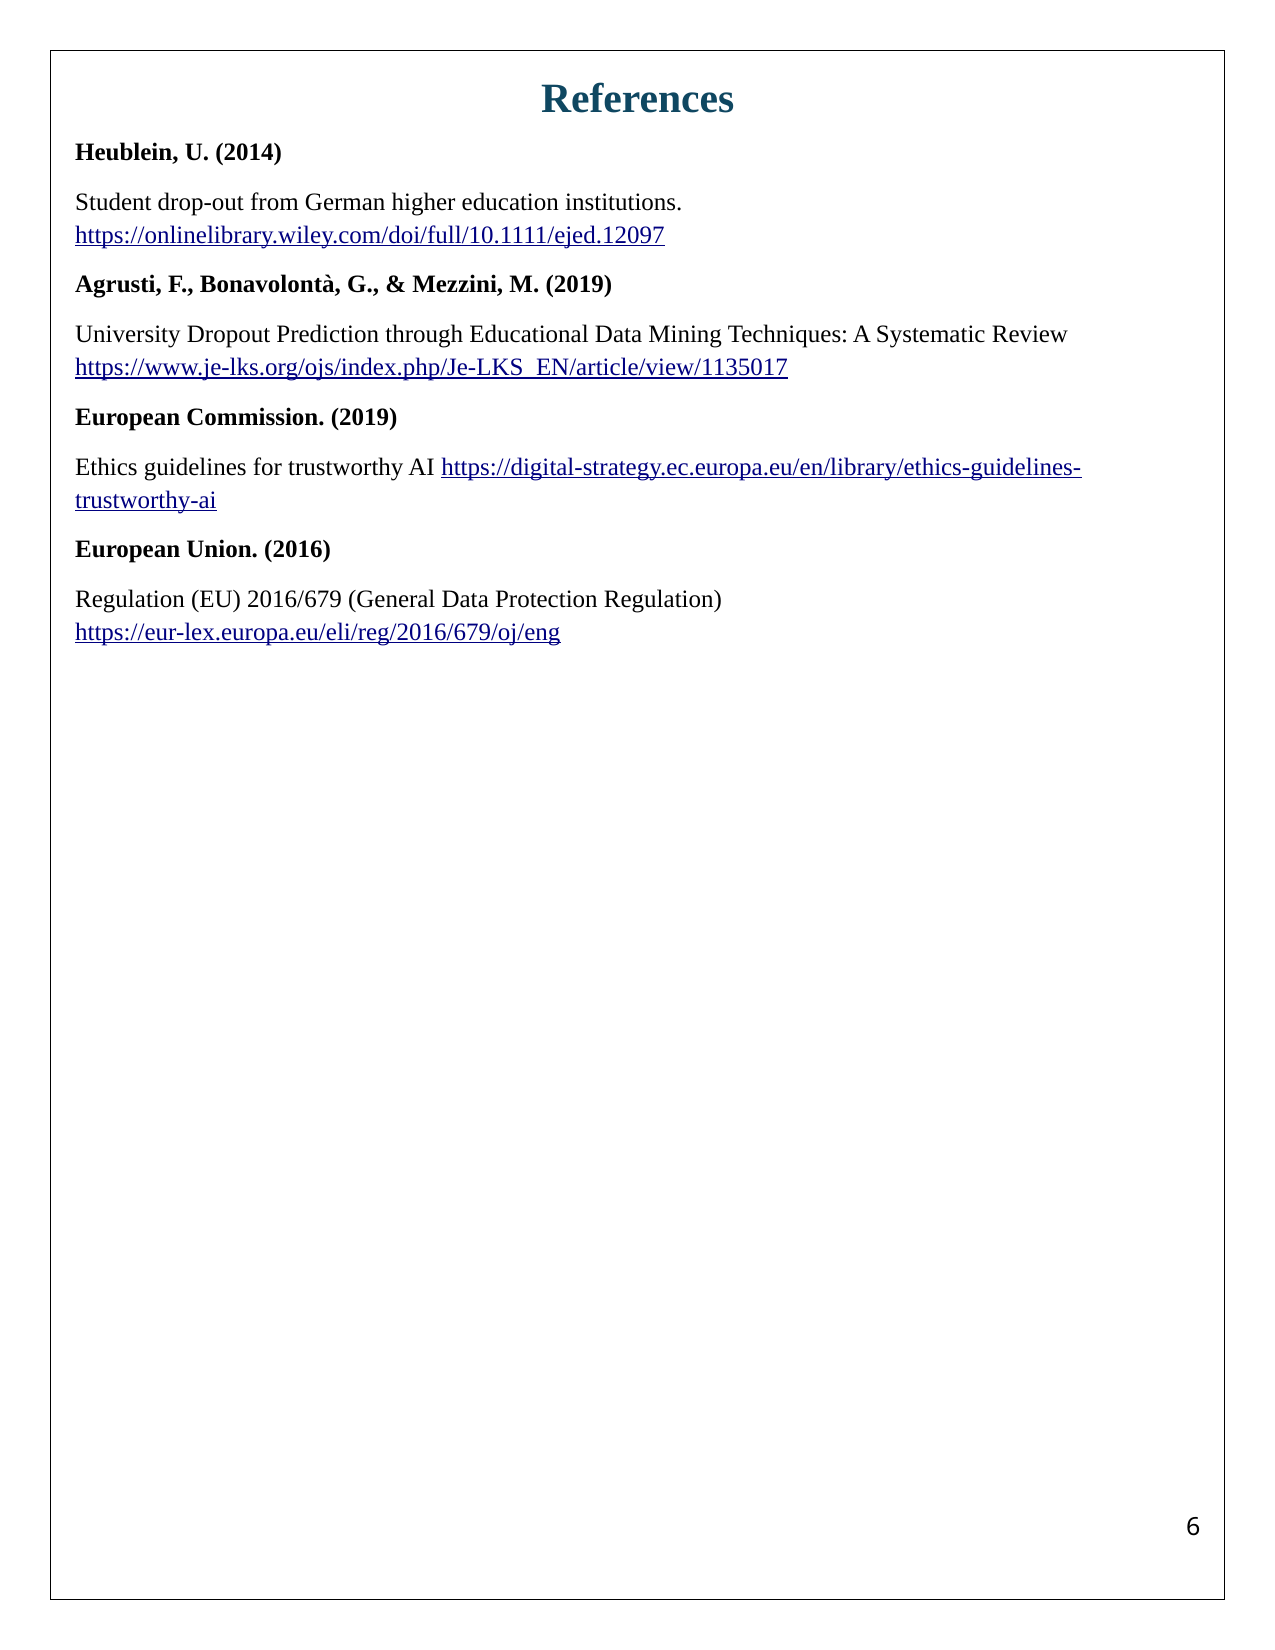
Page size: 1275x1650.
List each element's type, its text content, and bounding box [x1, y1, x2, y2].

text University Dropout Prediction through Educational Data Mining Techniques: A Systematic Review https://www.je-lks.org/ojs/index.php/Je-LKS_EN/article/view/1135017 [75, 319, 1200, 381]
text European Commission. (2019) [75, 402, 1200, 431]
subtitle References [75, 74, 1200, 122]
text Student drop-out from German higher education institutions. https://onlinelibrary.wiley.com/doi/full/10.1111/ejed.12097 [75, 187, 1200, 249]
text Heublein, U. (2014) [75, 137, 1200, 166]
text Regulation (EU) 2016/679 (General Data Protection Regulation) https://eur-lex.europa.eu/eli/reg/2016/679/oj/eng [75, 584, 1200, 646]
text Agrusti, F., Bonavolontà, G., & Mezzini, M. (2019) [75, 269, 1200, 298]
text Ethics guidelines for trustworthy AI https://digital-strategy.ec.europa.eu/en/library/ethics-guidelines-trustworthy-ai [75, 452, 1200, 513]
text European Union. (2016) [75, 534, 1200, 563]
